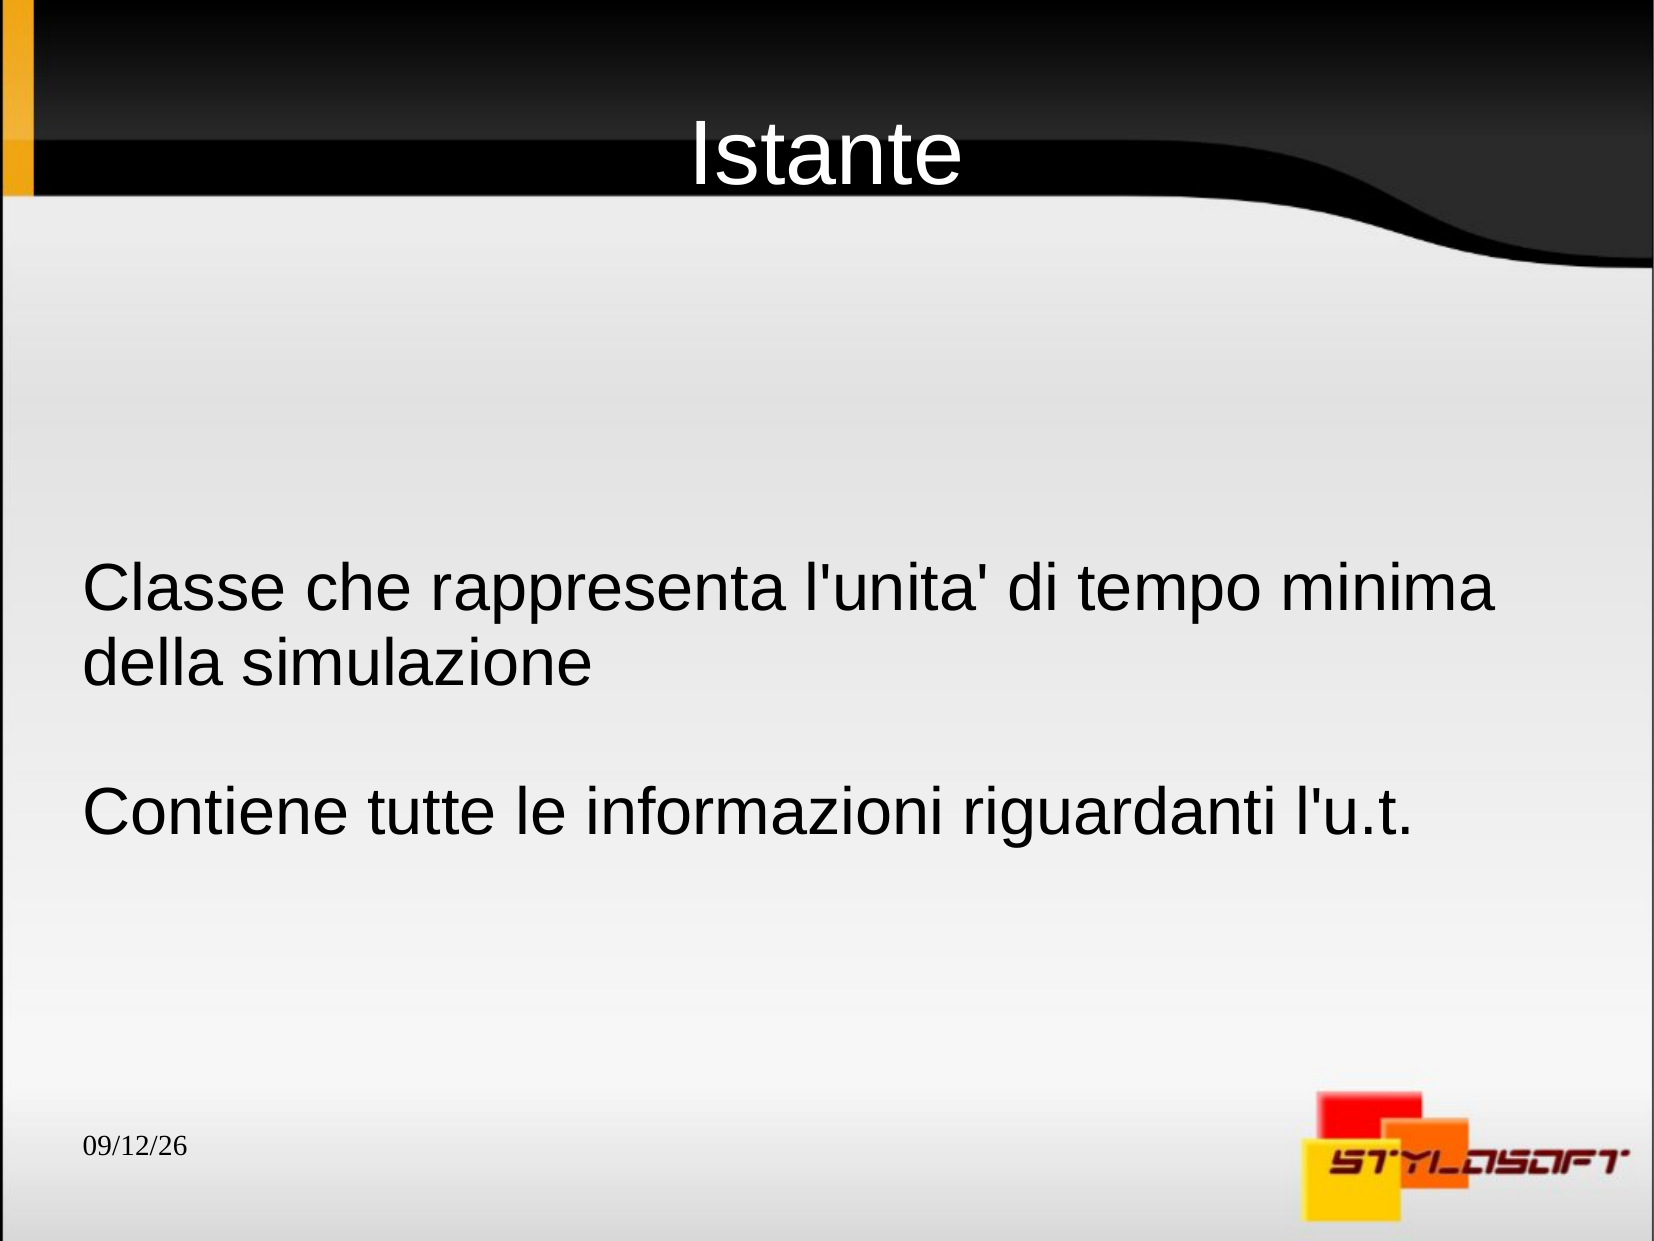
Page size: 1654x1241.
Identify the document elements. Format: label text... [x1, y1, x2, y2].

subtitle Classe che rappresenta l'unita' di tempo minima della simulazione Contiene tutte le informazioni riguardanti l'u.t. [82, 297, 1571, 1102]
picture [0, 0, 1654, 1241]
title Istante [82, 56, 1571, 250]
